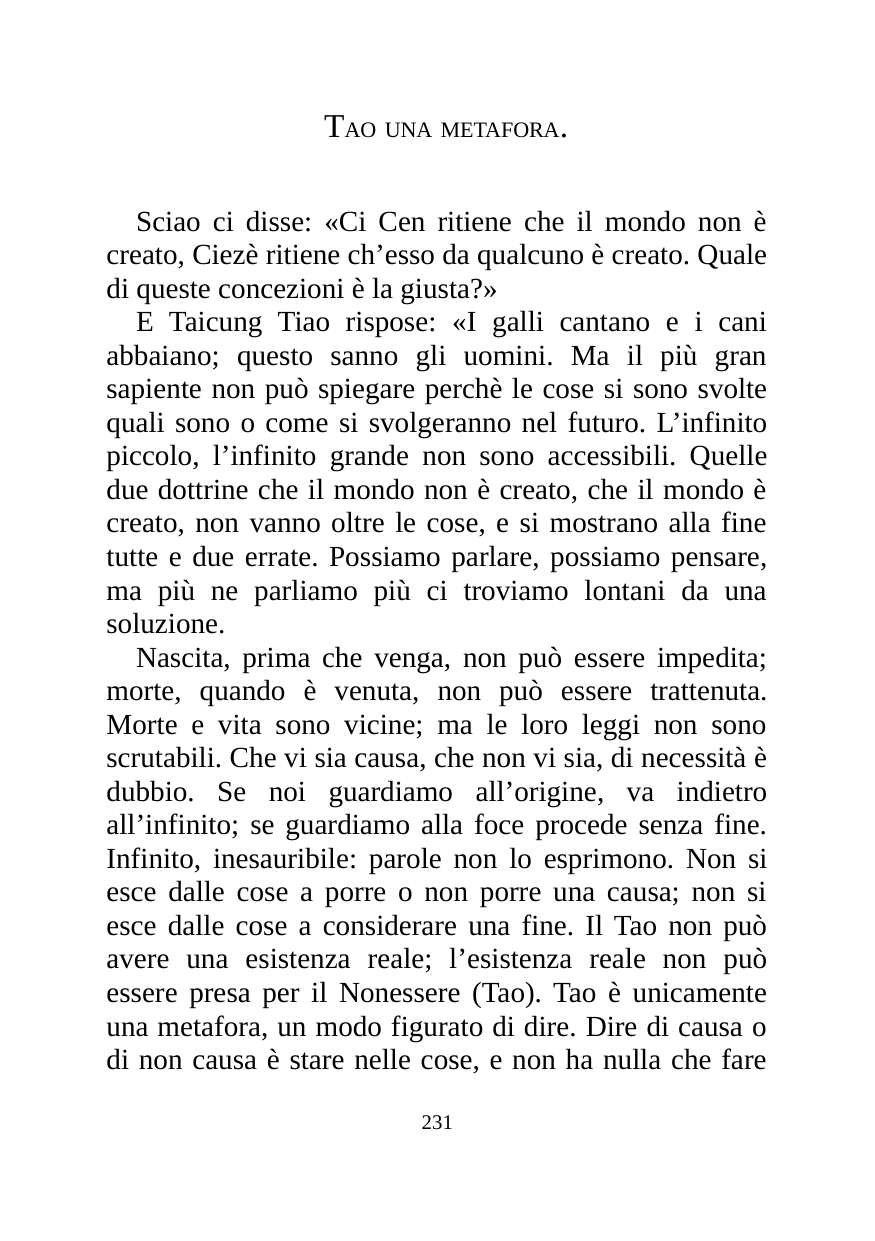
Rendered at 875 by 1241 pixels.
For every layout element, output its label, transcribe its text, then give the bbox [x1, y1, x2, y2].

subtitle Tao una metafora. [124, 106, 768, 144]
text Sciao ci disse: «Ci Cen ritiene che il mondo non è creato, Ciezè ritiene ch’esso da qualcuno è creato. Quale di queste concezioni è la giusta?» [106, 204, 768, 304]
text Nascita, prima che venga, non può essere impedita; morte, quando è venuta, non può essere trattenuta. Morte e vita sono vicine; ma le loro leggi non sono scrutabili. Che vi sia causa, che non vi sia, di necessità è dubbio. Se noi guardiamo all’origine, va indietro all’infinito; se guardiamo alla foce procede senza fine. Infinito, inesauribile: parole non lo esprimono. Non si esce dalle cose a porre o non porre una causa; non si esce dalle cose a considerare una fine. Il Tao non può avere una esistenza reale; l’esistenza reale non può essere presa per il Nonessere (Tao). Tao è unicamente una metafora, un modo figurato di dire. Dire di causa o di non causa è stare nelle cose, e non ha nulla che fare [106, 640, 768, 1076]
text E Taicung Tiao rispose: «I galli cantano e i cani abbaiano; questo sanno gli uomini. Ma il più gran sapiente non può spiegare perchè le cose si sono svolte quali sono o come si svolgeranno nel futuro. L’infinito piccolo, l’infinito grande non sono accessibili. Quelle due dottrine che il mondo non è creato, che il mondo è creato, non vanno oltre le cose, e si mostrano alla fine tutte e due errate. Possiamo parlare, possiamo pensare, ma più ne parliamo più ci troviamo lontani da una soluzione. [106, 304, 768, 640]
